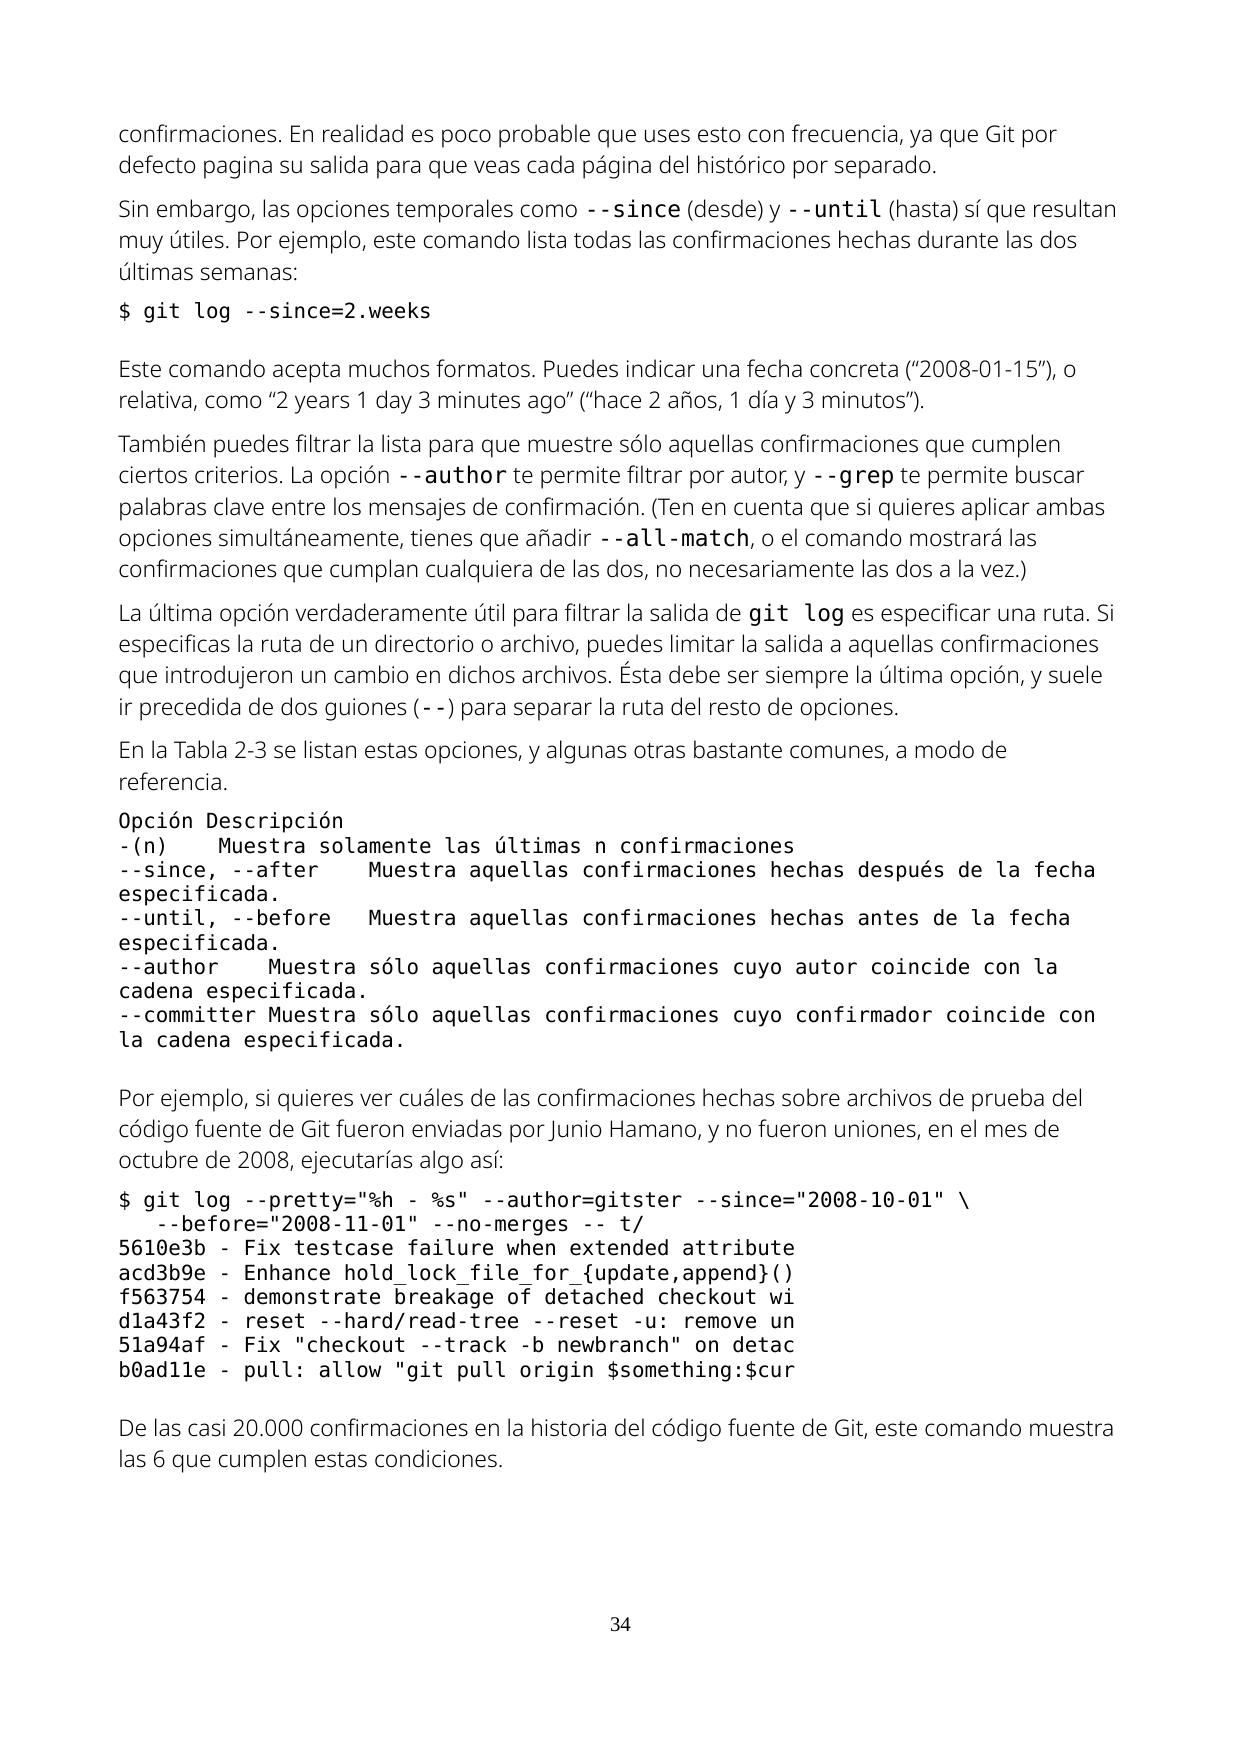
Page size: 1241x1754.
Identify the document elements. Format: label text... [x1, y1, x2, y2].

text $ git log --since=2.weeks [118, 299, 1122, 324]
text Opción Descripción [118, 809, 1122, 834]
text --before="2008-11-01" --no-merges -- t/ [118, 1212, 1122, 1236]
text En la Tabla 2-3 se listan estas opciones, y algunas otras bastante comunes, a modo de referencia. [118, 734, 1122, 797]
text La última opción verdaderamente útil para filtrar la salida de git log es especificar una ruta. Si especificas la ruta de un directorio o archivo, puedes limitar la salida a aquellas confirmaciones que introdujeron un cambio en dichos archivos. Ésta debe ser siempre la última opción, y suele ir precedida de dos guiones (--) para separar la ruta del resto de opciones. [118, 597, 1122, 722]
text -(n) Muestra solamente las últimas n confirmaciones [118, 834, 1122, 858]
text 51a94af - Fix "checkout --track -b newbranch" on detac [118, 1333, 1122, 1358]
text Este comando acepta muchos formatos. Puedes indicar una fecha concreta (“2008-01-15”), o relativa, como “2 years 1 day 3 minutes ago” (“hace 2 años, 1 día y 3 minutos”). [118, 353, 1122, 416]
text Sin embargo, las opciones temporales como --since (desde) y --until (hasta) sí que resultan muy útiles. Por ejemplo, este comando lista todas las confirmaciones hechas durante las dos últimas semanas: [118, 193, 1122, 287]
text f563754 - demonstrate breakage of detached checkout wi [118, 1285, 1122, 1309]
text b0ad11e - pull: allow "git pull origin $something:$cur [118, 1358, 1122, 1382]
text Por ejemplo, si quieres ver cuáles de las confirmaciones hechas sobre archivos de prueba del código fuente de Git fueron enviadas por Junio Hamano, y no fueron uniones, en el mes de octubre de 2008, ejecutarías algo así: [118, 1082, 1122, 1175]
text $ git log --pretty="%h - %s" --author=gitster --since="2008-10-01" \ [118, 1188, 1122, 1212]
text --author Muestra sólo aquellas confirmaciones cuyo autor coincide con la cadena especificada. [118, 955, 1122, 1003]
text De las casi 20.000 confirmaciones en la historia del código fuente de Git, este comando muestra las 6 que cumplen estas condiciones. [118, 1411, 1122, 1474]
text confirmaciones. En realidad es poco probable que uses esto con frecuencia, ya que Git por defecto pagina su salida para que veas cada página del histórico por separado. [118, 118, 1122, 181]
text acd3b9e - Enhance hold_lock_file_for_{update,append}() [118, 1261, 1122, 1285]
text --until, --before Muestra aquellas confirmaciones hechas antes de la fecha especificada. [118, 906, 1122, 955]
text También puedes filtrar la lista para que muestre sólo aquellas confirmaciones que cumplen ciertos criterios. La opción --author te permite filtrar por autor, y --grep te permite buscar palabras clave entre los mensajes de confirmación. (Ten en cuenta que si quieres aplicar ambas opciones simultáneamente, tienes que añadir --all-match, o el comando mostrará las confirmaciones que cumplan cualquiera de las dos, no necesariamente las dos a la vez.) [118, 428, 1122, 584]
text d1a43f2 - reset --hard/read-tree --reset -u: remove un [118, 1309, 1122, 1333]
text --committer Muestra sólo aquellas confirmaciones cuyo confirmador coincide con la cadena especificada. [118, 1003, 1122, 1052]
text 5610e3b - Fix testcase failure when extended attribute [118, 1236, 1122, 1261]
text --since, --after Muestra aquellas confirmaciones hechas después de la fecha especificada. [118, 858, 1122, 906]
